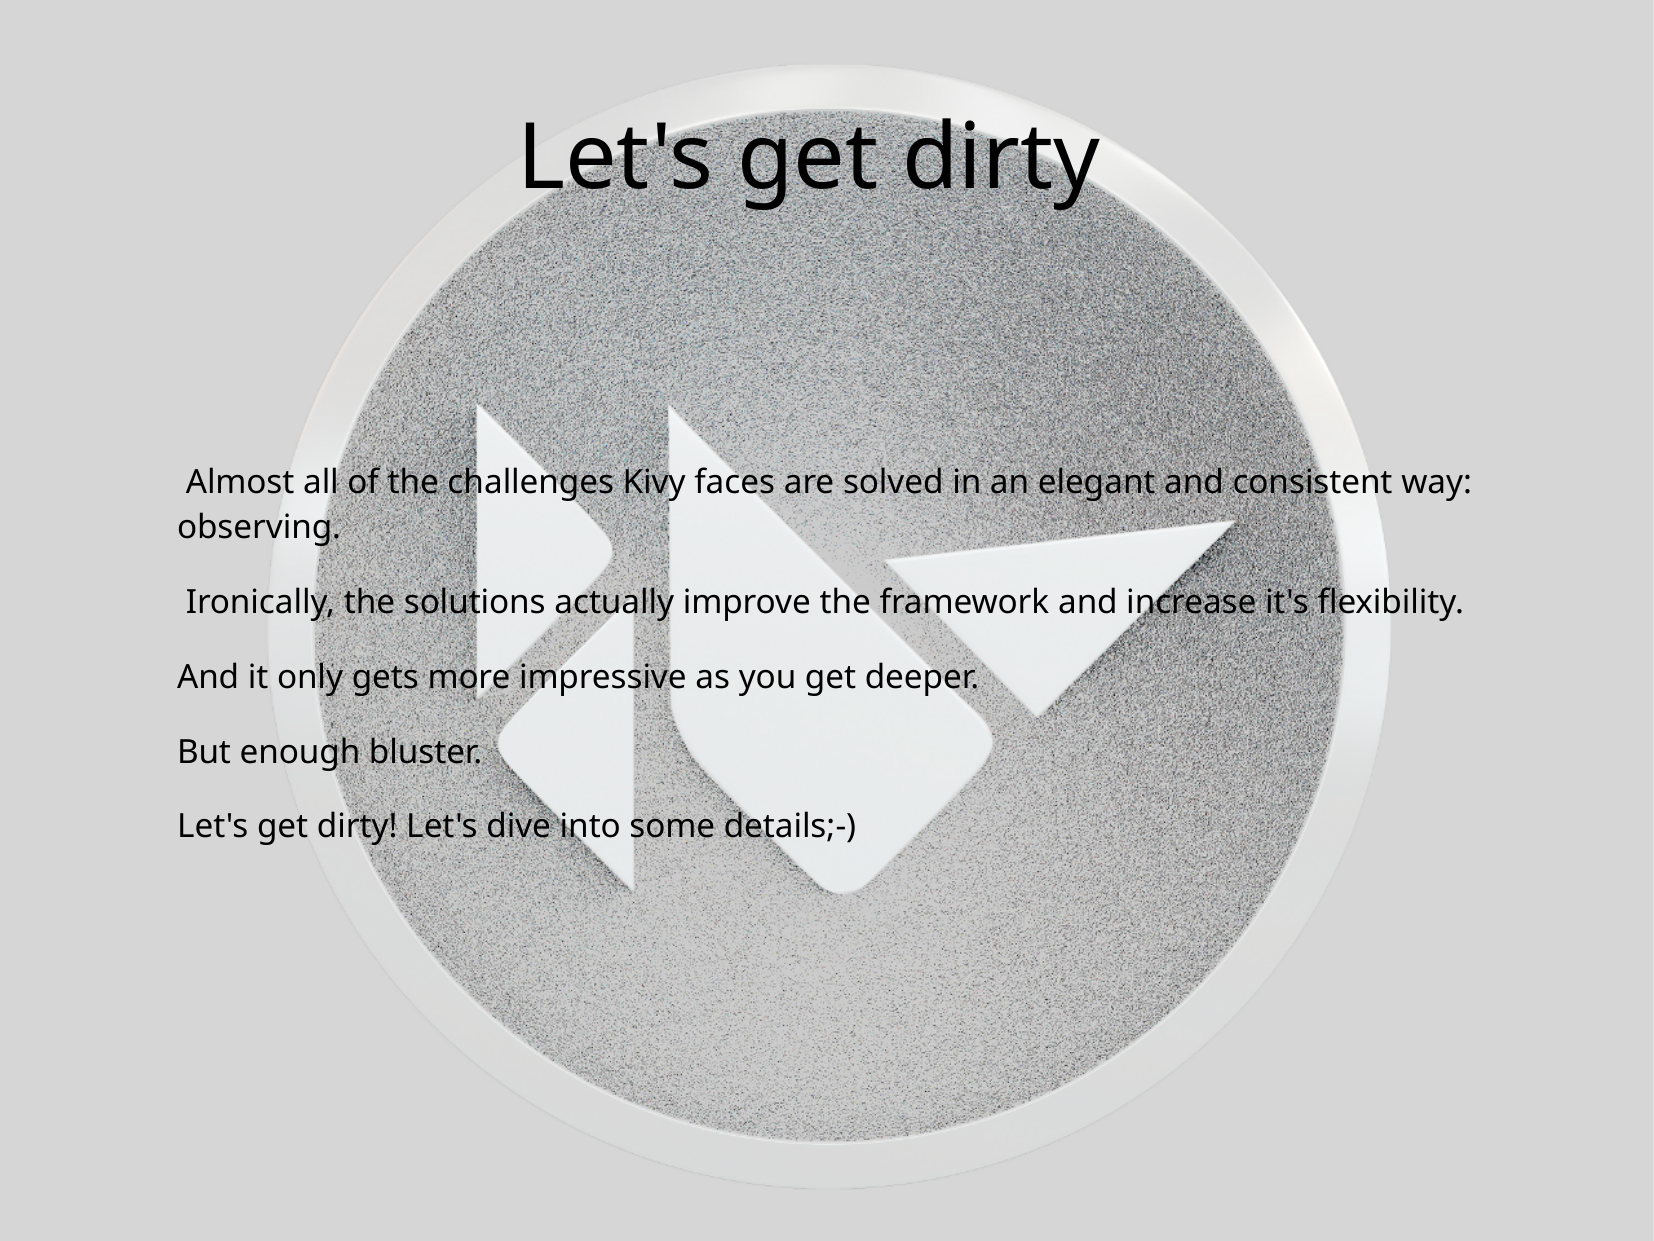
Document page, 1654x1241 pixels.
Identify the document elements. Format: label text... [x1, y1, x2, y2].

list Almost all of the challenges Kivy faces are solved in an elegant and consistent way: observing. Ironically, the solutions actually improve the framework and increase it's flexibility. And it only gets more impressive as you get deeper. But enough bluster. Let's get dirty! Let's dive into some details;-) [177, 458, 1506, 857]
picture [0, 0, 1654, 1241]
title Let's get dirty [82, 49, 1536, 257]
